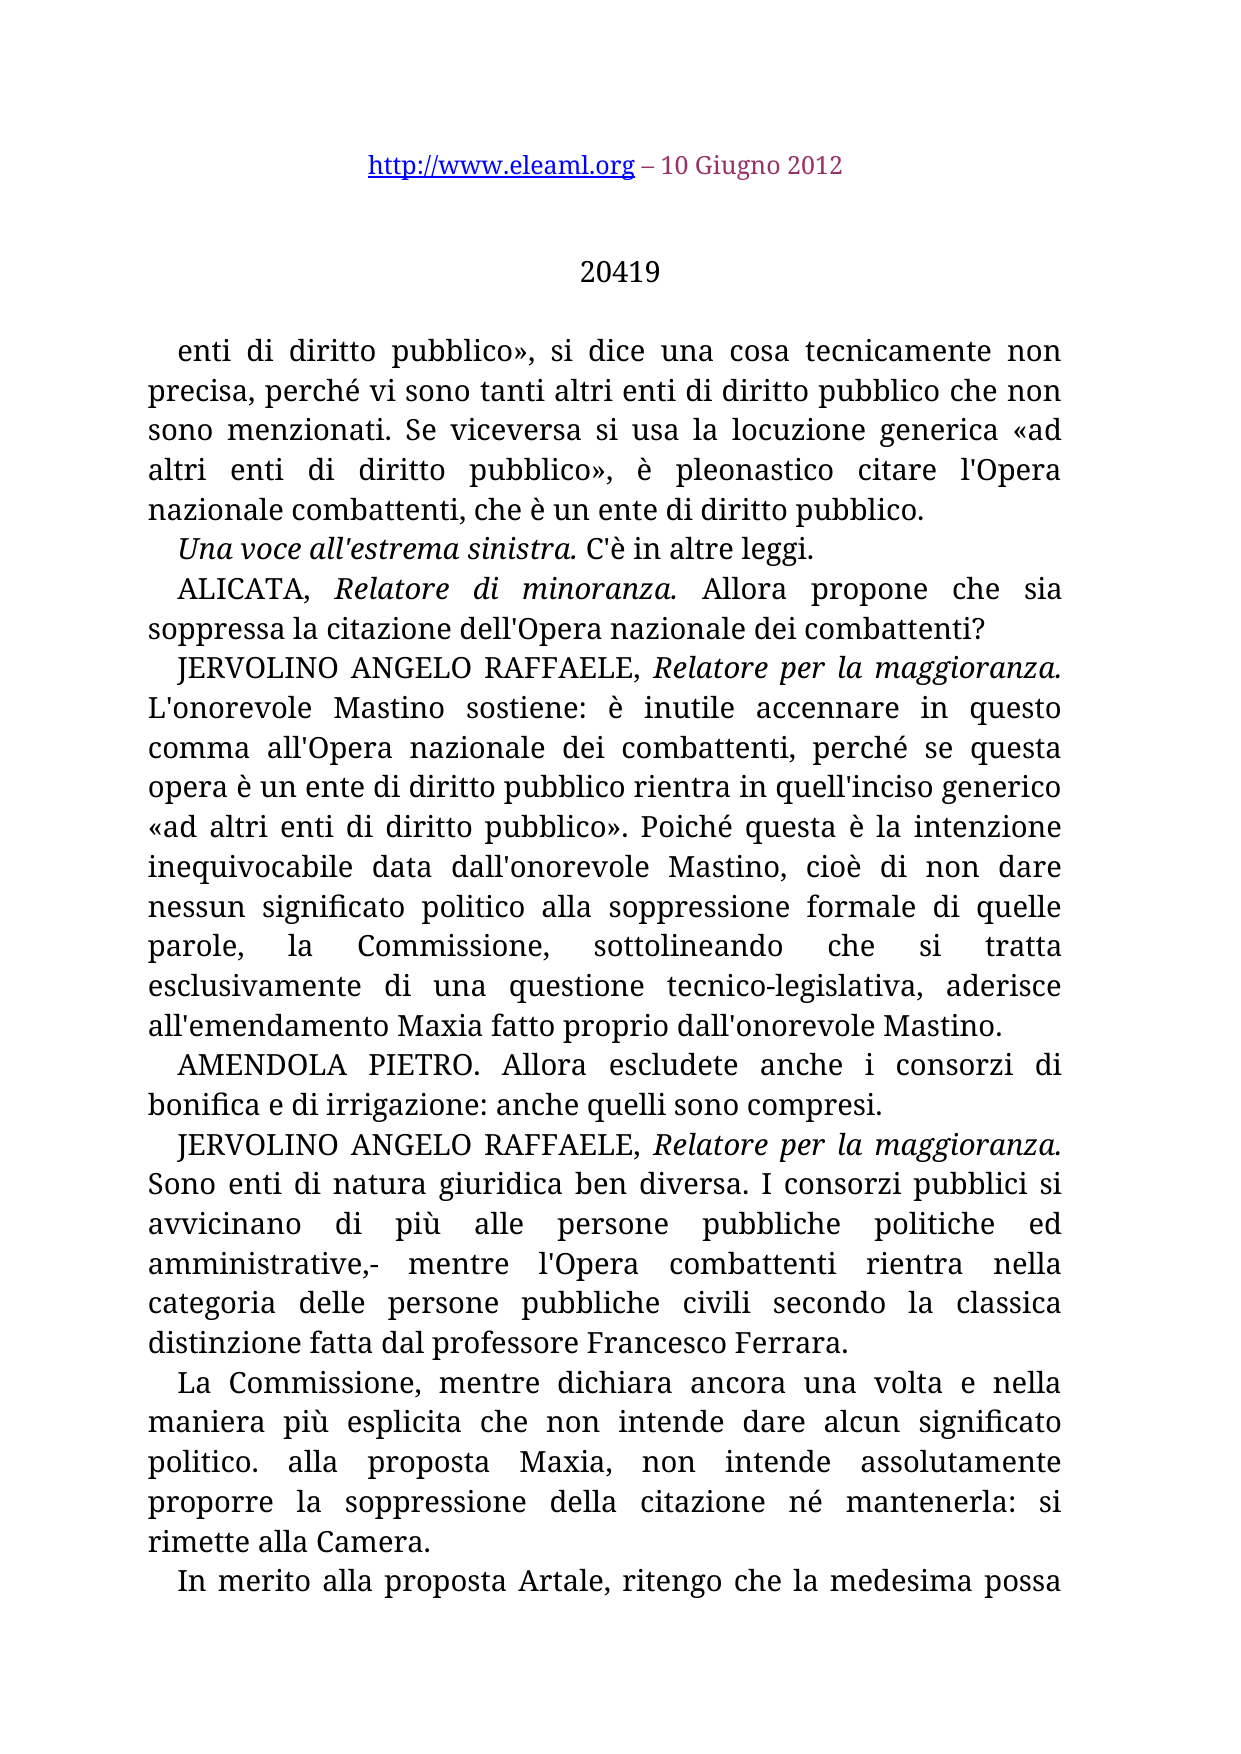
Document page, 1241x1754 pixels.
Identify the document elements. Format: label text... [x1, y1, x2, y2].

text Una voce all'estrema sinistra. C'è in altre leggi. [148, 529, 1063, 568]
text JERVOLINO ANGELO RAFFAELE, Relatore per la maggioranza. Sono enti di natura giuridica ben diversa. I consorzi pubblici si avvicinano di più alle persone pubbliche politiche ed amministrative,- mentre l'Opera combattenti rientra nella categoria delle persone pubbliche civili secondo la classica distinzione fatta dal professore Francesco Ferrara. [148, 1124, 1063, 1362]
text In merito alla proposta Artale, ritengo che la medesima possa [148, 1561, 1063, 1600]
text enti di diritto pubblico», si dice una cosa tecnicamente non precisa, perché vi sono tanti altri enti di diritto pubblico che non sono menzionati. Se viceversa si usa la locuzione generica «ad altri enti di diritto pubblico», è pleonastico citare l'Opera nazionale combattenti, che è un ente di diritto pubblico. [148, 330, 1063, 529]
text ALICATA, Relatore di minoranza. Allora propone che sia soppressa la citazione dell'Opera nazionale dei combattenti? [148, 568, 1063, 648]
text La Commissione, mentre dichiara ancora una volta e nella maniera più esplicita che non intende dare alcun significato politico. alla proposta Maxia, non intende assolutamente proporre la soppressione della citazione né mantenerla: si rimette alla Camera. [148, 1362, 1063, 1561]
text JERVOLINO ANGELO RAFFAELE, Relatore per la maggioranza. L'onorevole Mastino sostiene: è inutile accennare in questo comma all'Opera nazionale dei combattenti, perché se questa opera è un ente di diritto pubblico rientra in quell'inciso generico «ad altri enti di diritto pubblico». Poiché questa è la intenzione inequivocabile data dall'onorevole Mastino, cioè di non dare nessun significato politico alla soppressione formale di quelle parole, la Commissione, sottolineando che si tratta esclusivamente di una questione tecnico-legislativa, aderisce all'emendamento Maxia fatto proprio dall'onorevole Mastino. [148, 648, 1063, 1044]
text AMENDOLA PIETRO. Allora escludete anche i consorzi di bonifica e di irrigazione: anche quelli sono compresi. [148, 1044, 1063, 1124]
text 20419 [148, 251, 1063, 291]
